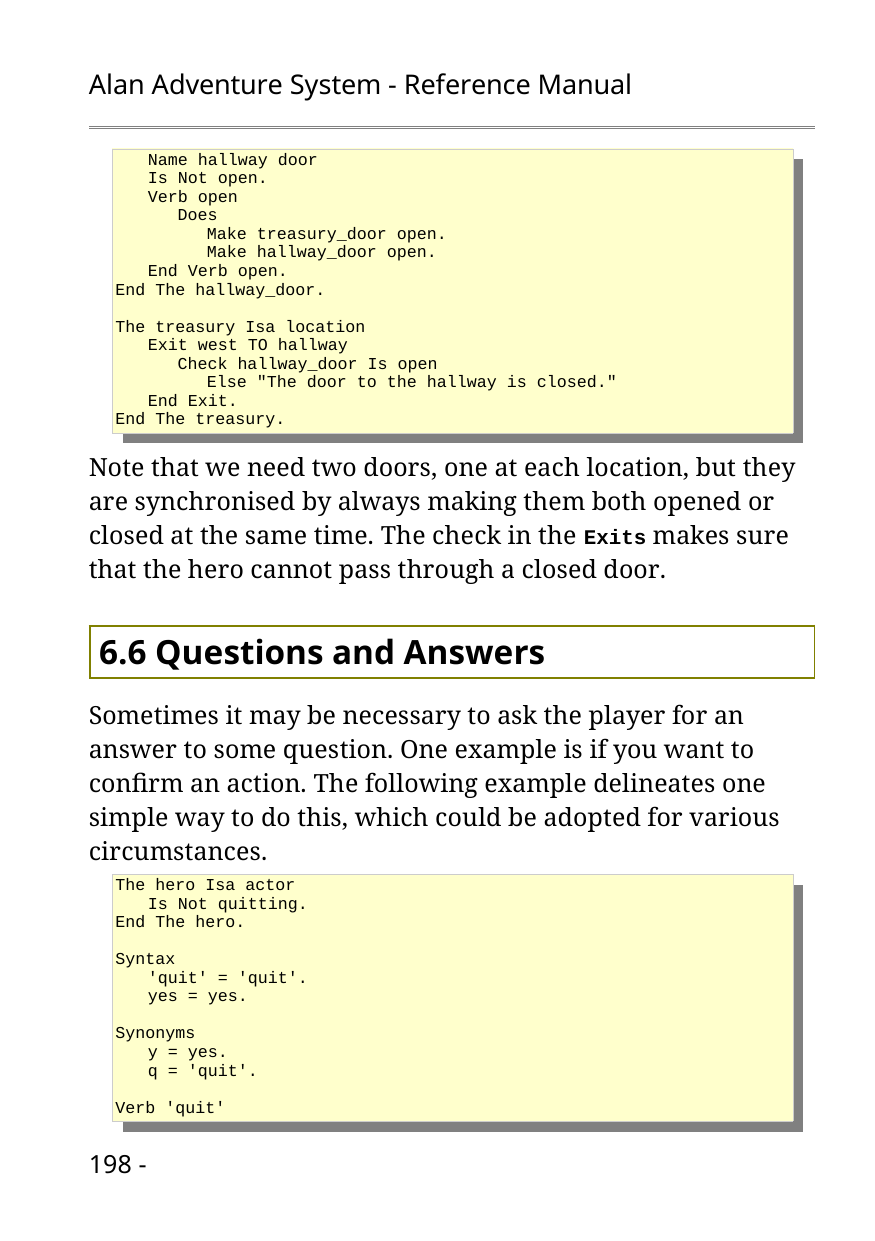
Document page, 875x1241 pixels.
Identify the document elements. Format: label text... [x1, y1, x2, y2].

text The hero Isa actor Is Not quitting. End The hero. Syntax 'quit' = 'quit'. yes = yes. Synonyms y = yes. q = 'quit'. Verb 'quit' [113, 875, 793, 1121]
text Name hallway door Is Not open. [113, 150, 793, 186]
text Verb open Does Make treasury_door open. Make hallway_door open. End Verb open. End The hallway_door. [113, 186, 793, 297]
text Note that we need two doors, one at each location, but they are synchronised by always making them both opened or closed at the same time. The check in the Exits makes sure that the hero cannot pass through a closed door. [88, 450, 815, 586]
text Sometimes it may be necessary to ask the player for an answer to some ques­tion. One example is if you want to confirm an action. The following example delineates one simple way to do this, which could be adopted for various cir­cumstances. [88, 698, 815, 868]
subtitle Questions and Answers [91, 627, 814, 677]
text The treasury Isa location Exit west TO hallway Check hallway_door Is open Else "The door to the hallway is closed." End Exit. End The treasury. [113, 315, 793, 433]
